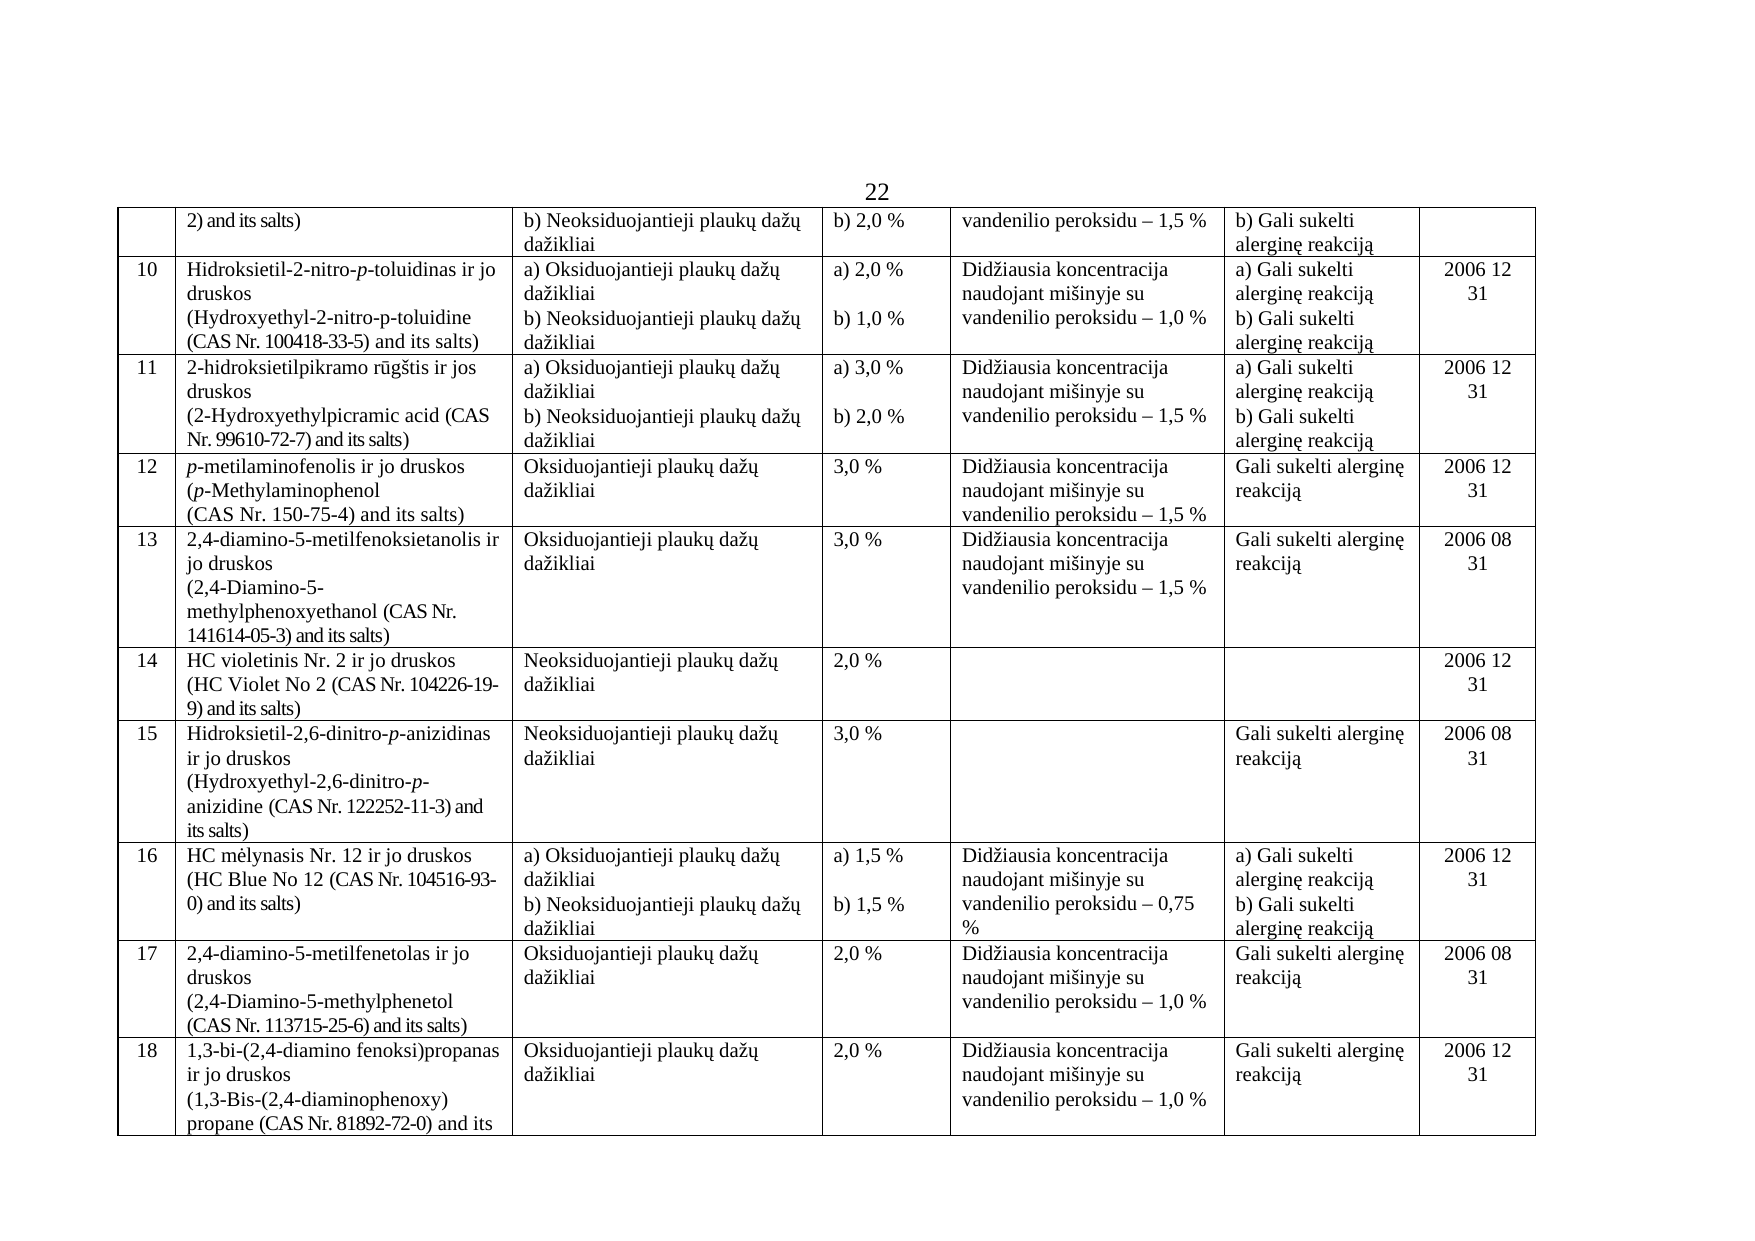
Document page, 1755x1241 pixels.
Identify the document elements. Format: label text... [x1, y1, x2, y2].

table_cell 3,0 % [823, 721, 950, 842]
table_cell Didžiausia koncentracija naudojant mišinyje su vandenilio peroksidu – 1,5 % [951, 355, 1224, 452]
table_cell b) Neoksiduojantieji plaukų dažų dažikliai [513, 891, 822, 940]
table_cell 2,4-diamino-5-metilfenetolas ir jo druskos (2,4-Diamino-5-methylphenetol (CAS Nr. 113715-25-6) and its salts) [176, 941, 512, 1037]
table_cell Gali sukelti alerginę reakciją [1225, 721, 1419, 842]
table_cell Neoksiduojantieji plaukų dažų dažikliai [513, 648, 822, 720]
table_cell 1,3-bi-(2,4-diamino fenoksi)propanas ir jo druskos (1,3-Bis-(2,4-diaminophenoxy) propane (CAS Nr. 81892-72-0) and its [176, 1038, 512, 1134]
table_cell HC violetinis Nr. 2 ir jo druskos (HC Violet No 2 (CAS Nr. 104226-19-9) and its salts) [176, 648, 512, 720]
table_cell Oksiduojantieji plaukų dažų dažikliai [513, 454, 822, 526]
table_cell a) Oksiduojantieji plaukų dažų dažikliai [513, 257, 822, 305]
table_cell b) 1,5 % [823, 891, 950, 940]
table_cell 2006 12 31 [1420, 257, 1535, 354]
table_cell b) Gali sukelti alerginę reakciją [1225, 208, 1419, 256]
table_cell Hidroksietil-2,6-dinitro-p-anizidinas ir jo druskos (Hydroxyethyl-2,6-dinitro-p-anizidine (CAS Nr. 122252-11-3) and its salts) [176, 721, 512, 842]
table_cell [951, 648, 1224, 720]
table_cell 14 [119, 648, 175, 720]
table_cell a) 3,0 % [823, 355, 950, 403]
table_cell 2,0 % [823, 941, 950, 1037]
table_cell Gali sukelti alerginę reakciją [1225, 527, 1419, 647]
table_cell a) 1,5 % [823, 843, 950, 891]
table_cell 2006 08 31 [1420, 527, 1535, 647]
table_cell 2006 08 31 [1420, 941, 1535, 1037]
table_cell Didžiausia koncentracija naudojant mišinyje su vandenilio peroksidu – 1,5 % [951, 454, 1224, 526]
table_cell 2-hidroksietilpikramo rūgštis ir jos druskos (2-Hydroxyethylpicramic acid (CAS Nr. 99610-72-7) and its salts) [176, 355, 512, 452]
table_cell 12 [119, 454, 175, 526]
table_cell Didžiausia koncentracija naudojant mišinyje su vandenilio peroksidu – 1,0 % [951, 257, 1224, 354]
table_cell Oksiduojantieji plaukų dažų dažikliai [513, 1038, 822, 1134]
table_cell 10 [119, 257, 175, 354]
table_cell 2006 08 31 [1420, 721, 1535, 842]
table_cell 2,4-diamino-5-metilfenoksietanolis ir jo druskos (2,4-Diamino-5-methylphenoxyethanol (CAS Nr. 141614-05-3) and its salts) [176, 527, 512, 647]
table_cell Oksiduojantieji plaukų dažų dažikliai [513, 941, 822, 1037]
table_cell [1420, 403, 1535, 452]
table_cell a) 2,0 % [823, 257, 950, 305]
table_cell b) Neoksiduojantieji plaukų dažų dažikliai [513, 305, 822, 354]
table_cell HC mėlynasis Nr. 12 ir jo druskos (HC Blue No 12 (CAS Nr. 104516-93-0) and its salts) [176, 843, 512, 940]
table_cell Gali sukelti alerginę reakciją [1225, 1038, 1419, 1134]
table_cell Didžiausia koncentracija naudojant mišinyje su vandenilio peroksidu – 1,5 % [951, 527, 1224, 647]
table_cell [119, 208, 175, 256]
table_cell 2) and its salts) [176, 208, 512, 256]
table_cell a) Gali sukelti alerginę reakciją [1225, 355, 1419, 403]
table_cell b) 2,0 % [823, 403, 950, 452]
table_cell 2006 12 31 [1420, 355, 1535, 403]
table_cell 2006 12 31 [1420, 843, 1535, 940]
table_cell Gali sukelti alerginę reakciją [1225, 941, 1419, 1037]
table_cell Didžiausia koncentracija naudojant mišinyje su vandenilio peroksidu – 1,0 % [951, 941, 1224, 1037]
table_cell Hidroksietil-2-nitro-p-toluidinas ir jo druskos (Hydroxyethyl-2-nitro-p-toluidine (CAS Nr. 100418-33-5) and its salts) [176, 257, 512, 354]
table_cell 11 [119, 355, 175, 452]
table_cell a) Gali sukelti alerginę reakciją [1225, 843, 1419, 891]
table_cell Gali sukelti alerginę reakciją [1225, 454, 1419, 526]
table_cell 13 [119, 527, 175, 647]
table_cell Neoksiduojantieji plaukų dažų dažikliai [513, 721, 822, 842]
table_cell b) Neoksiduojantieji plaukų dažų dažikliai [513, 403, 822, 452]
table_cell b) Gali sukelti alerginę reakciją [1225, 403, 1419, 452]
table_cell Oksiduojantieji plaukų dažų dažikliai [513, 527, 822, 647]
table_cell 2,0 % [823, 648, 950, 720]
table_cell vandenilio peroksidu – 1,5 % [951, 208, 1224, 256]
table_cell b) Gali sukelti alerginę reakciją [1225, 891, 1419, 940]
table_cell 16 [119, 843, 175, 940]
table_cell a) Gali sukelti alerginę reakciją [1225, 257, 1419, 305]
table_cell 18 [119, 1038, 175, 1134]
table_cell 3,0 % [823, 527, 950, 647]
table_cell b) Gali sukelti alerginę reakciją [1225, 305, 1419, 354]
table_cell Didžiausia koncentracija naudojant mišinyje su vandenilio peroksidu – 1,0 % [951, 1038, 1224, 1134]
table_cell b) Neoksiduojantieji plaukų dažų dažikliai [513, 208, 822, 256]
table_cell [951, 721, 1224, 842]
table_cell Didžiausia koncentracija naudojant mišinyje su vandenilio peroksidu – 0,75 % [951, 843, 1224, 940]
table_cell b) 1,0 % [823, 305, 950, 354]
table_cell 2006 12 31 [1420, 648, 1535, 720]
table_cell 2006 12 31 [1420, 1038, 1535, 1134]
table_cell 3,0 % [823, 454, 950, 526]
table_cell a) Oksiduojantieji plaukų dažų dažikliai [513, 843, 822, 891]
table_cell [1225, 648, 1419, 720]
table_cell 2006 12 31 [1420, 454, 1535, 526]
table_cell a) Oksiduojantieji plaukų dažų dažikliai [513, 355, 822, 403]
table_cell 15 [119, 721, 175, 842]
table_cell p-metilaminofenolis ir jo druskos (p-Methylaminophenol (CAS Nr. 150-75-4) and its salts) [176, 454, 512, 526]
table_cell [1420, 208, 1535, 256]
table_cell b) 2,0 % [823, 208, 950, 256]
table_cell 2,0 % [823, 1038, 950, 1134]
table_cell 17 [119, 941, 175, 1037]
